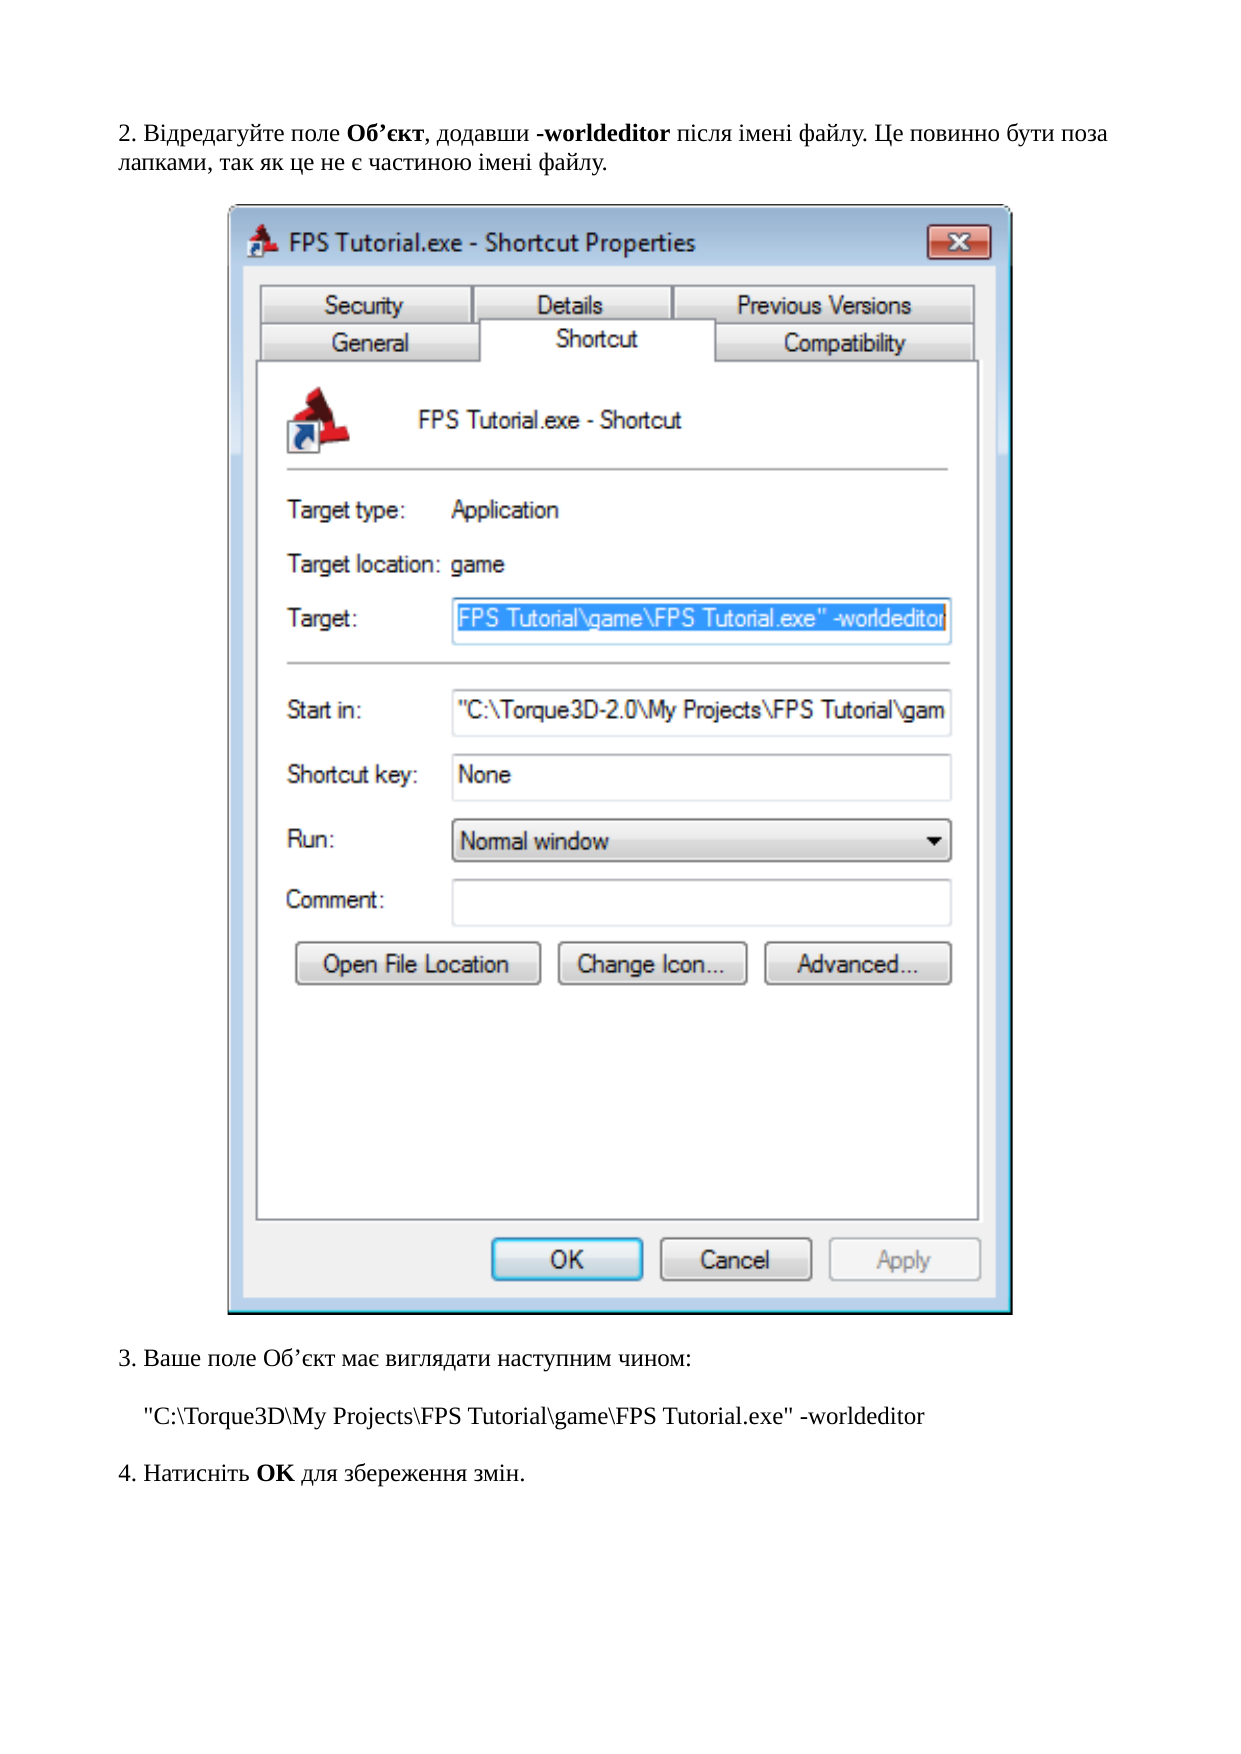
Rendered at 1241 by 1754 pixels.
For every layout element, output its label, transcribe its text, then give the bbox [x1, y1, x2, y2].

text 4. Натисніть OK для збереження змін. [118, 1458, 1122, 1487]
text 2. Відредагуйте поле Об’єкт, додавши -worldeditor після імені файлу. Це повинно бути поза лапками, так як це не є частиною імені файлу. [118, 118, 1122, 176]
picture [227, 204, 1013, 1315]
text 3. Ваше поле Об’єкт має виглядати наступним чином: [118, 1343, 1122, 1372]
text "C:\Torque3D\My Projects\FPS Tutorial\game\FPS Tutorial.exe" -worldeditor [118, 1401, 1122, 1429]
